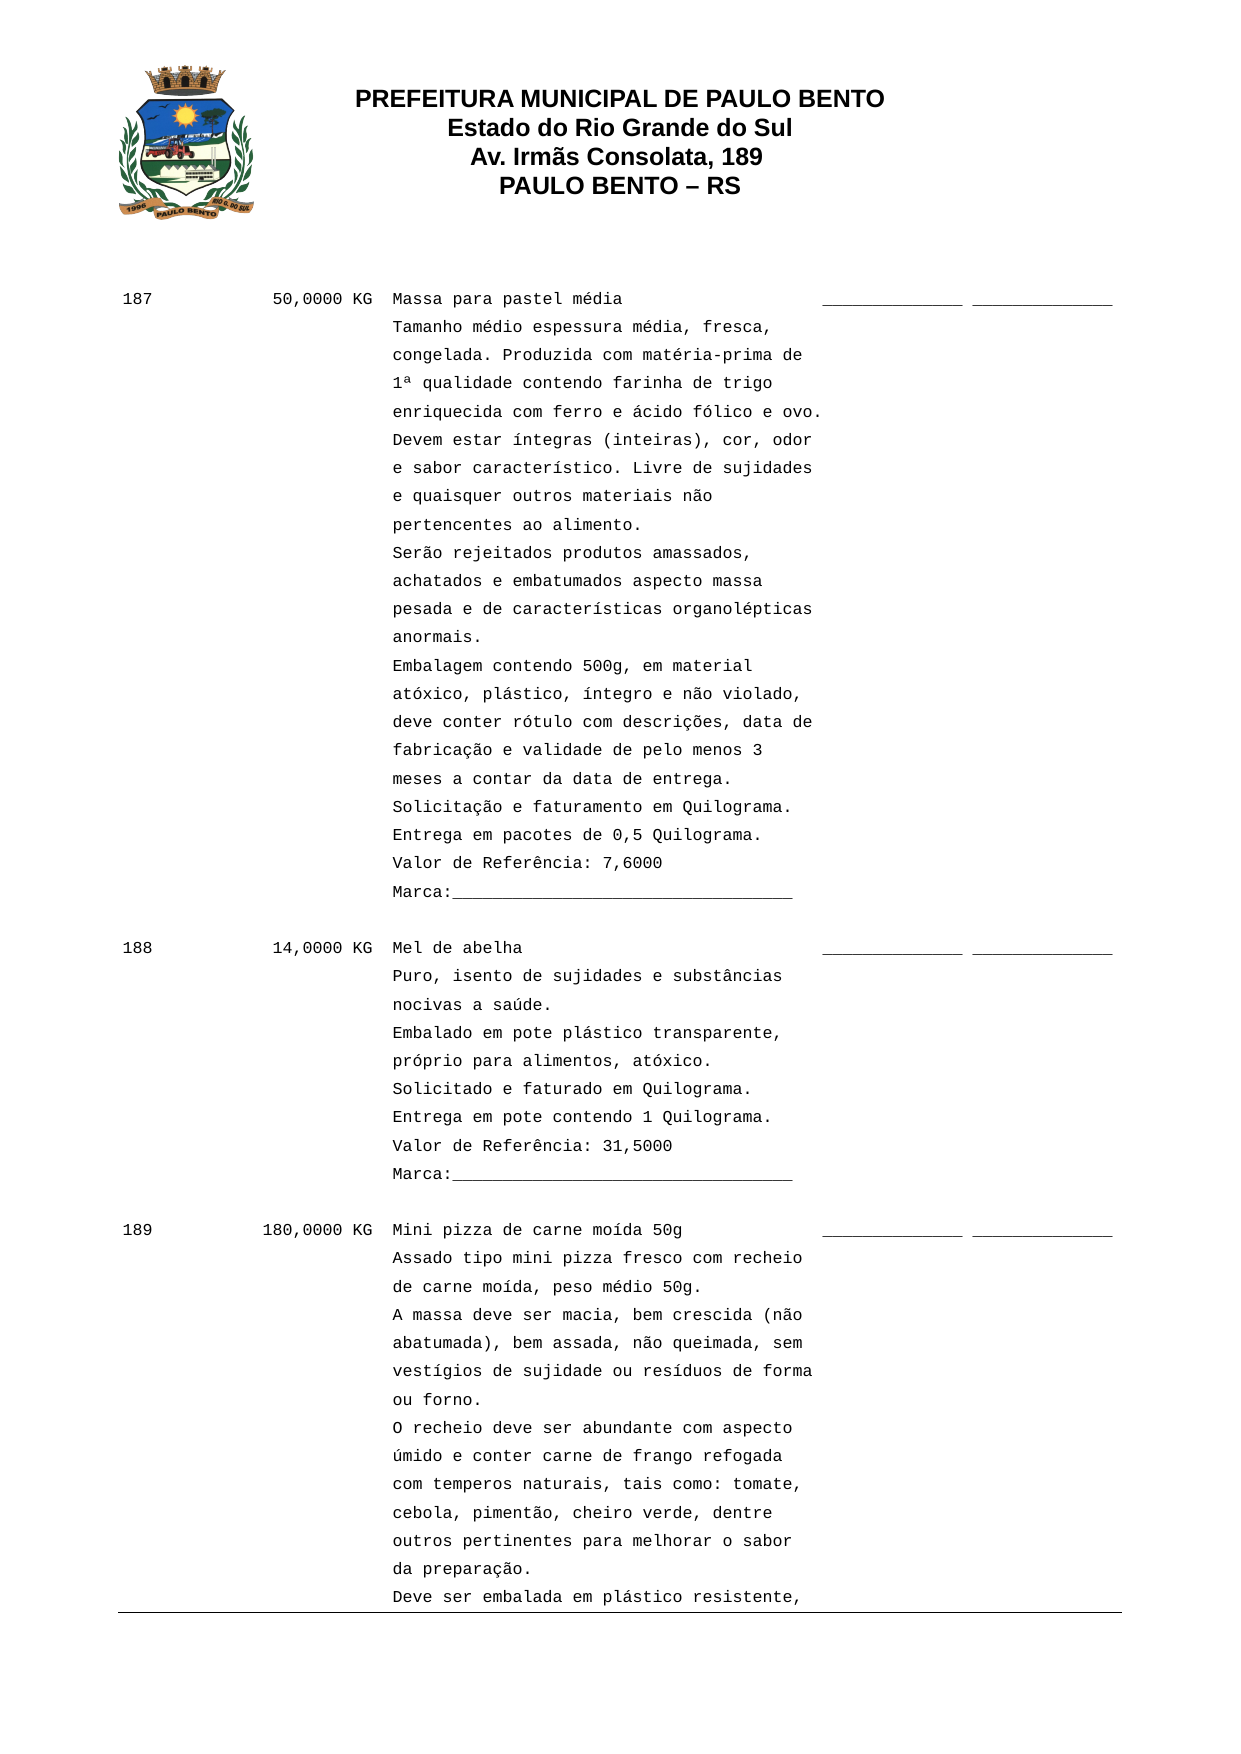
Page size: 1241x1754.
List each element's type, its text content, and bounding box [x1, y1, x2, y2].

text 187 50,0000 KG Massa para pastel média ______________ ______________ Tamanho médio espessura média, fresca, congelada. Produzida com matéria-prima de 1ª qualidade contendo farinha de trigo enriquecida com ferro e ácido fólico e ovo. Devem estar íntegras (inteiras), cor, odor e sabor característico. Livre de sujidades e quaisquer outros materiais não pertencentes ao alimento. Serão rejeitados produtos amassados, achatados e embatumados aspecto massa pesada e de características organolépticas anormais. Embalagem contendo 500g, em material atóxico, plástico, íntegro e não violado, deve conter rótulo com descrições, data de fabricação e validade de pelo menos 3 meses a contar da data de entrega. Solicitação e faturamento em Quilograma. Entrega em pacotes de 0,5 Quilograma. Valor de Referência: 7,6000 Marca:__________________________________ 188 14,0000 KG Mel de abelha ______________ ______________ Puro, isento de sujidades e substâncias nocivas a saúde. Embalado em pote plástico transparente, próprio para alimentos, atóxico. Solicitado e faturado em Quilograma. Entrega em pote contendo 1 Quilograma. Valor de Referência: 31,5000 Marca:__________________________________ 189 180,0000 KG Mini pizza de carne moída 50g ______________ ______________ Assado tipo mini pizza fresco com recheio de carne moída, peso médio 50g. A massa deve ser macia, bem crescida (não abatumada), bem assada, não queimada, sem vestígios de sujidade ou resíduos de forma ou forno. O recheio deve ser abundante com aspecto úmido e conter carne de frango refogada com temperos naturais, tais como: tomate, cebola, pimentão, cheiro verde, dentre outros pertinentes para melhorar o sabor da preparação. Deve ser embalada em plástico resistente, [118, 286, 1122, 1612]
picture [118, 65, 254, 220]
